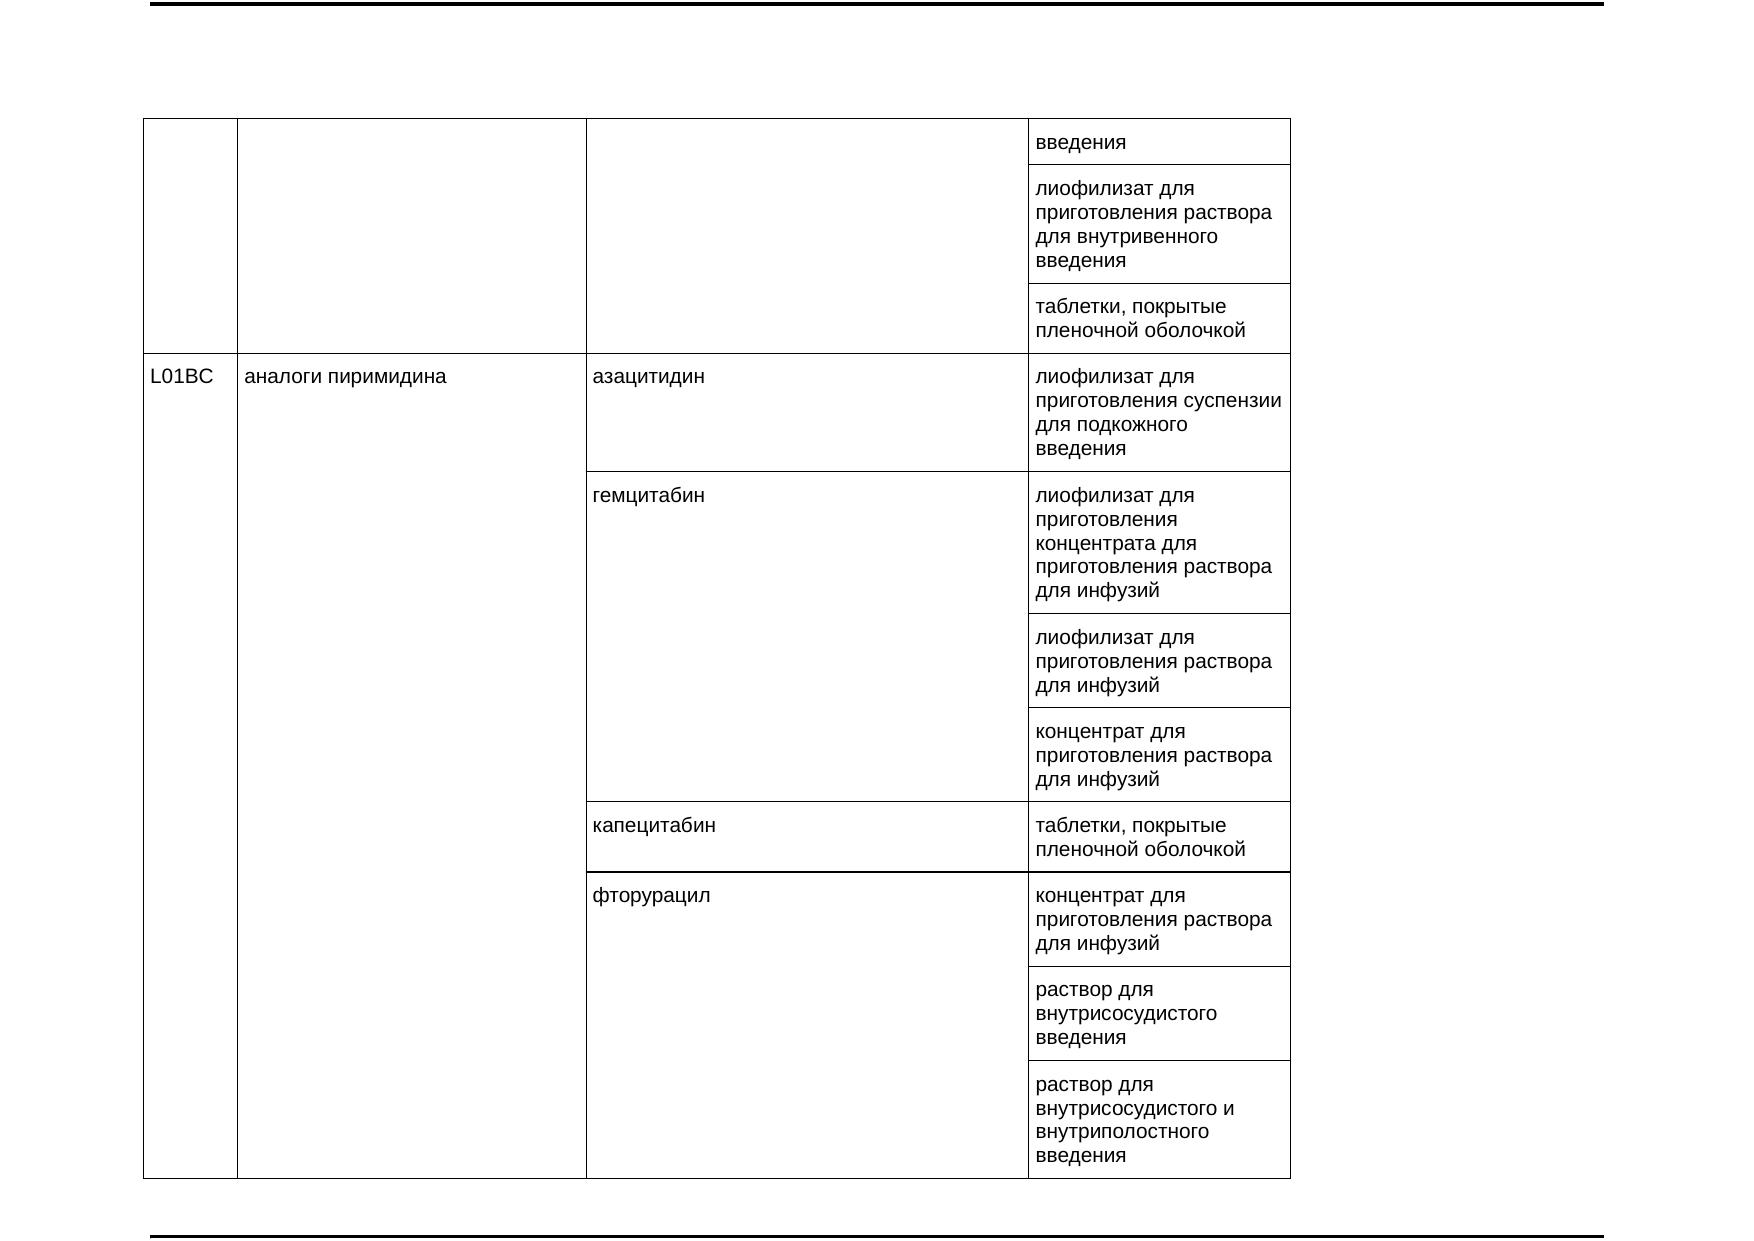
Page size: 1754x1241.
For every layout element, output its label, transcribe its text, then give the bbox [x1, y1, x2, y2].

table_cell раствор для внутрисосудистого введения [1029, 967, 1290, 1060]
table_cell азацитидин [587, 354, 1028, 471]
table_cell лиофилизат для приготовления раствора для внутривенного введения [1029, 165, 1290, 282]
table_cell введения [1029, 119, 1290, 164]
table_cell фторурацил [587, 873, 1028, 1178]
table_cell лиофилизат для приготовления раствора для инфузий [1029, 614, 1290, 707]
table_cell лиофилизат для приготовления концентрата для приготовления раствора для инфузий [1029, 472, 1290, 613]
table_cell концентрат для приготовления раствора для инфузий [1029, 708, 1290, 801]
table_cell лиофилизат для приготовления суспензии для подкожного введения [1029, 354, 1290, 471]
table_cell [144, 119, 237, 353]
table_cell концентрат для приготовления раствора для инфузий [1029, 873, 1290, 966]
table_cell гемцитабин [587, 472, 1028, 801]
table_cell капецитабин [587, 802, 1028, 871]
table_cell аналоги пиримидина [238, 354, 586, 1178]
table_cell таблетки, покрытые пленочной оболочкой [1029, 284, 1290, 353]
table_cell L01BC [144, 354, 237, 1178]
table_cell [587, 119, 1028, 353]
table_cell раствор для внутрисосудистого и внутриполостного введения [1029, 1061, 1290, 1178]
table_cell [238, 119, 586, 353]
table_cell таблетки, покрытые пленочной оболочкой [1029, 802, 1290, 871]
